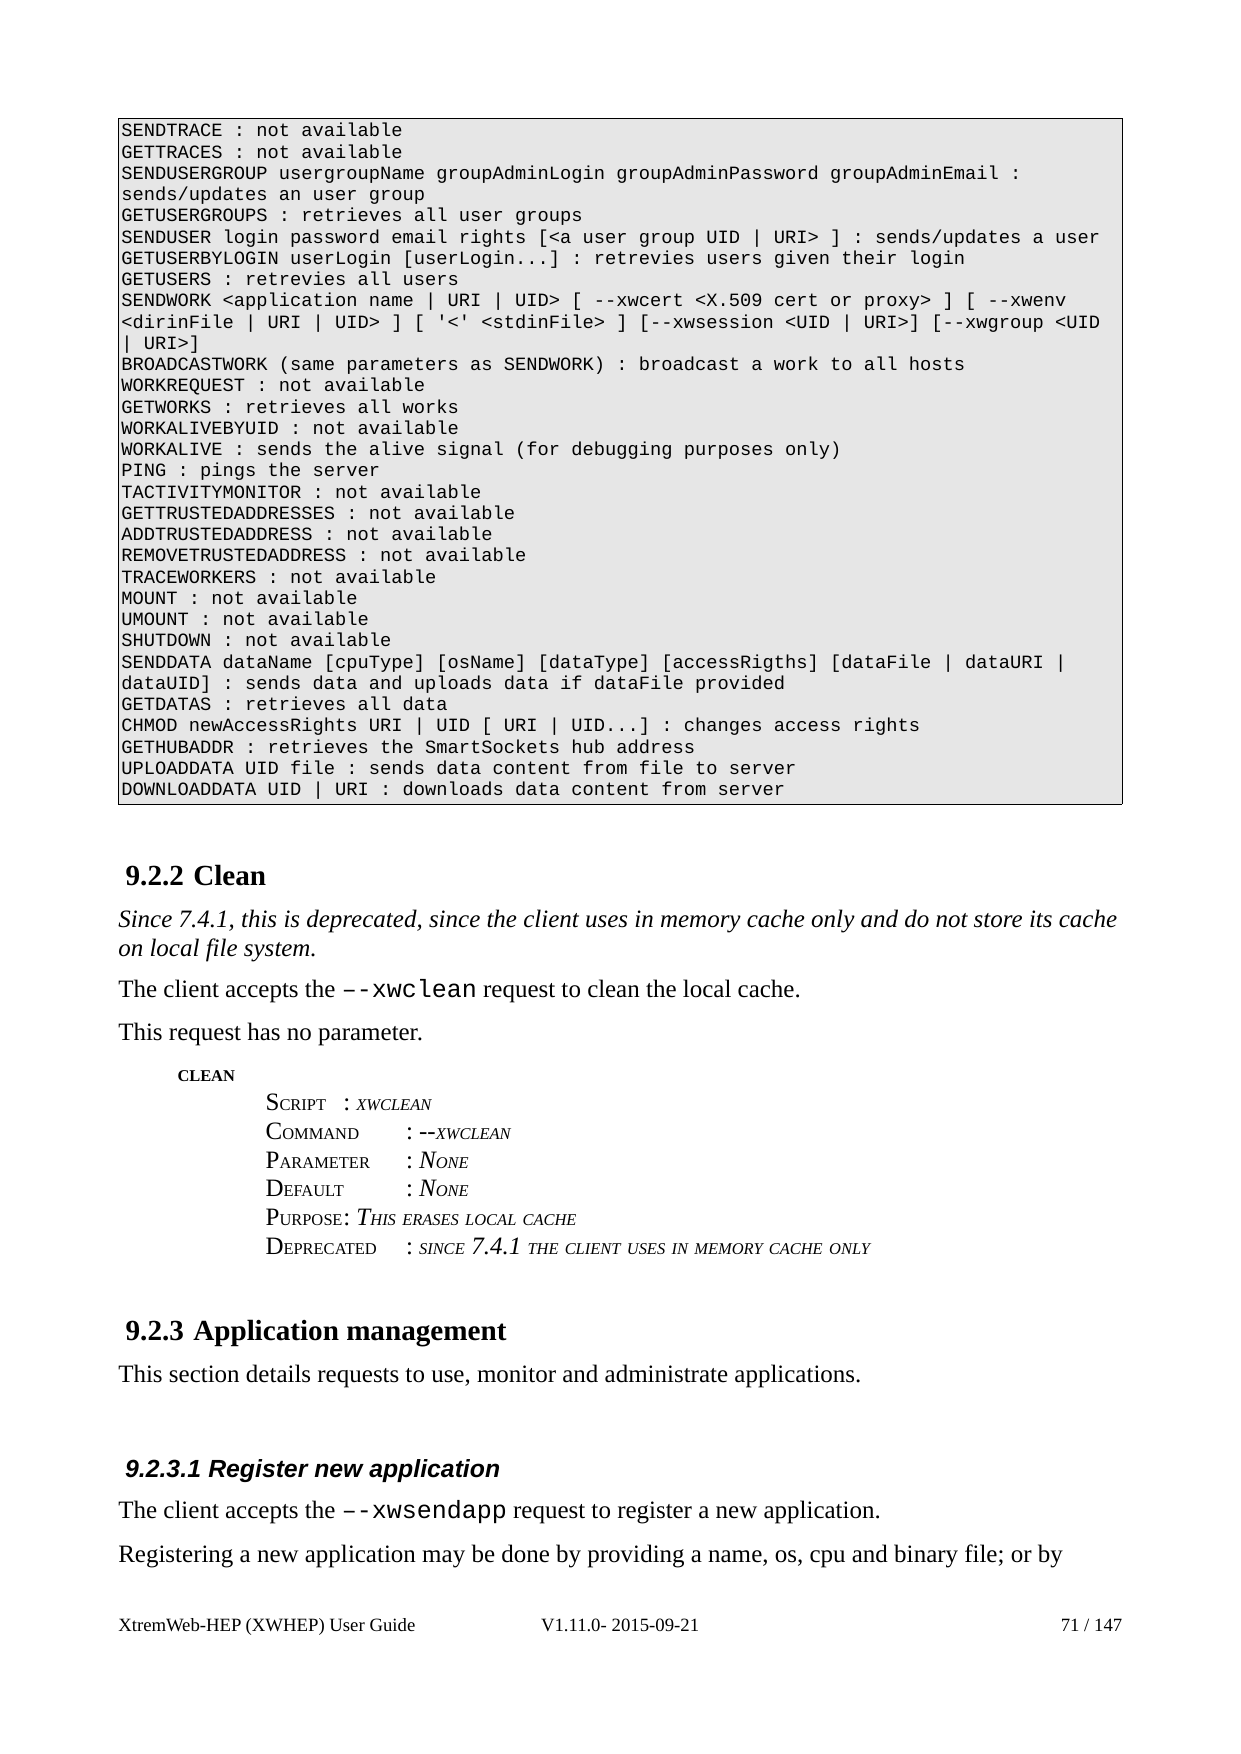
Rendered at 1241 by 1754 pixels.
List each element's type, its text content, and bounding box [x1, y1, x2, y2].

text The client accepts the –-xwclean request to clean the local cache. [118, 974, 1122, 1005]
text Registering a new application may be done by providing a name, os, cpu and binary file; or by [118, 1539, 1122, 1568]
text WORKREQUEST : not available [119, 373, 1122, 394]
text Command : --xwclean [265, 1116, 1122, 1145]
text BROADCASTWORK (same parameters as SENDWORK) : broadcast a work to all hosts [119, 352, 1122, 373]
text SENDTRACE : not available [119, 119, 1122, 139]
text UPLOADDATA UID file : sends data content from file to server [119, 756, 1122, 777]
text TACTIVITYMONITOR : not available [119, 479, 1122, 501]
text GETTRUSTEDADDRESSES : not available [119, 501, 1122, 522]
text ADDTRUSTEDADDRESS : not available [119, 522, 1122, 543]
text GETWORKS : retrieves all works [119, 394, 1122, 416]
text TRACEWORKERS : not available [119, 564, 1122, 586]
text SENDUSERGROUP usergroupName groupAdminLogin groupAdminPassword groupAdminEmail : sends/updates an user group [119, 161, 1122, 203]
text REMOVETRUSTEDADDRESS : not available [119, 543, 1122, 564]
text GETHUBADDR : retrieves the SmartSockets hub address [119, 734, 1122, 756]
subtitle Clean [118, 858, 1122, 891]
text The client accepts the –-xwsendapp request to register a new application. [118, 1496, 1122, 1526]
text DOWNLOADDATA UID | URI : downloads data content from server [119, 777, 1122, 804]
text This request has no parameter. [118, 1017, 1122, 1046]
text GETUSERGROUPS : retrieves all user groups [119, 203, 1122, 224]
text Deprecated : since 7.4.1 the client uses in memory cache only [265, 1231, 1122, 1260]
subtitle Register new application [118, 1454, 1122, 1483]
text SENDDATA dataName [cpuType] [osName] [dataType] [accessRigths] [dataFile | dataURI | dataUID] : sends data and uploads data if dataFile provided [119, 649, 1122, 692]
text UMOUNT : not available [119, 607, 1122, 628]
text Since 7.4.1, this is deprecated, since the client uses in memory cache only and do not store its cache on local file system. [118, 904, 1122, 961]
text Purpose : This erases local cache [265, 1202, 1122, 1231]
text SHUTDOWN : not available [119, 628, 1122, 649]
text Parameter : None [265, 1145, 1122, 1173]
text GETUSERS : retrevies all users [119, 267, 1122, 288]
text This section details requests to use, monitor and administrate applications. [118, 1359, 1122, 1388]
text clean [177, 1058, 1122, 1087]
text SENDWORK <application name | URI | UID> [ --xwcert <X.509 cert or proxy> ] [ --xwenv <dirinFile | URI | UID> ] [ '<' <stdinFile> ] [--xwsession <UID | URI>] [--xwgroup <UID | URI>] [119, 288, 1122, 352]
text PING : pings the server [119, 458, 1122, 479]
text GETUSERBYLOGIN userLogin [userLogin...] : retrevies users given their login [119, 246, 1122, 267]
text Default : None [265, 1173, 1122, 1202]
text GETDATAS : retrieves all data [119, 692, 1122, 713]
text CHMOD newAccessRights URI | UID [ URI | UID...] : changes access rights [119, 713, 1122, 734]
text WORKALIVE : sends the alive signal (for debugging purposes only) [119, 437, 1122, 458]
text WORKALIVEBYUID : not available [119, 416, 1122, 437]
text MOUNT : not available [119, 586, 1122, 607]
text GETTRACES : not available [119, 139, 1122, 161]
text Script : xwclean [265, 1087, 1122, 1116]
subtitle Application management [118, 1313, 1122, 1347]
text SENDUSER login password email rights [<a user group UID | URI> ] : sends/updates a user [119, 224, 1122, 246]
